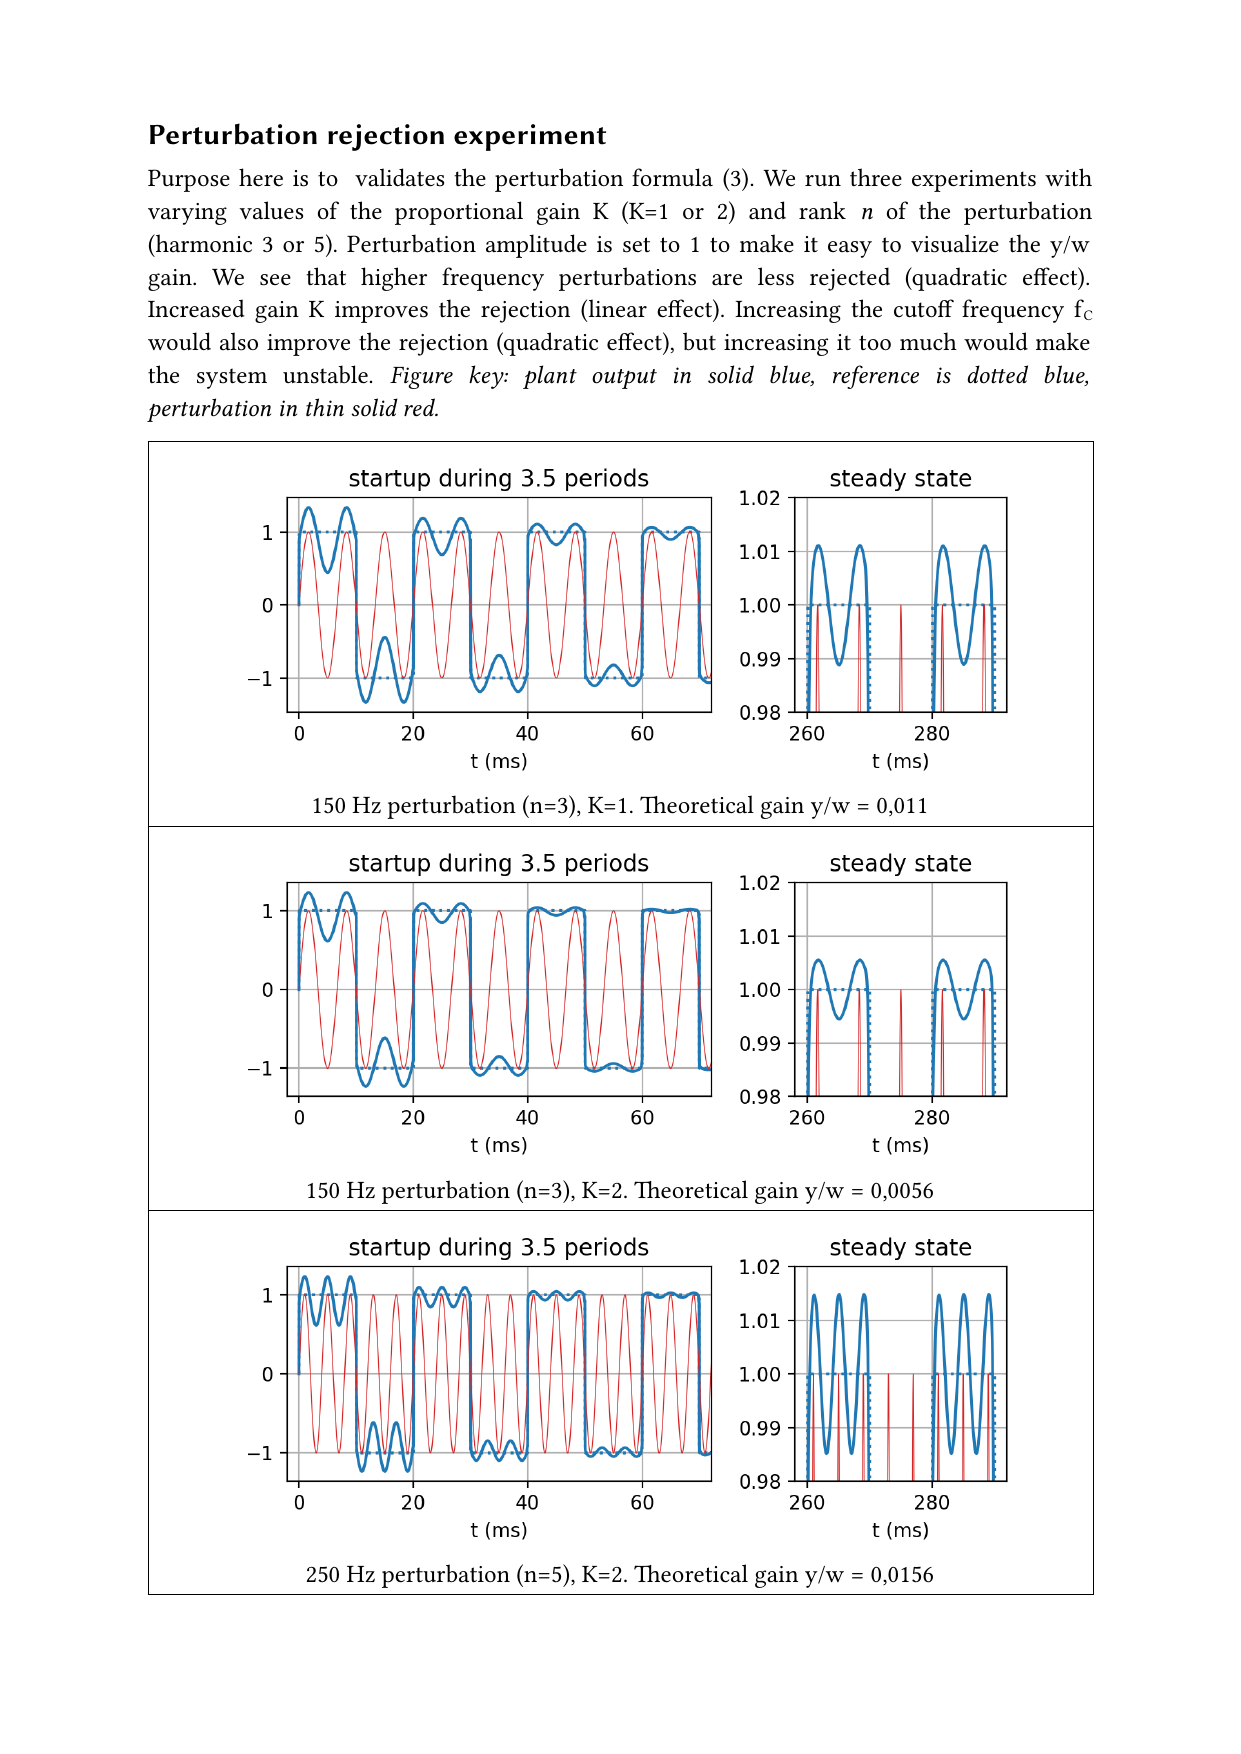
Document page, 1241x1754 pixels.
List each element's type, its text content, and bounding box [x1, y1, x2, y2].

table_header 150 Hz perturbation (n=3), K=1. Theoretical gain y/w = 0,011 [149, 442, 1093, 826]
subtitle Perturbation rejection experiment [148, 118, 1093, 152]
picture [206, 1215, 1034, 1561]
table_cell 250 Hz perturbation (n=5), K=2. Theoretical gain y/w = 0,0156 [149, 1211, 1093, 1594]
table_cell 150 Hz perturbation (n=3), K=2. Theoretical gain y/w = 0,0056 [149, 827, 1093, 1210]
picture [206, 447, 1034, 792]
picture [206, 831, 1034, 1176]
text Purpose here is to validates the perturbation formula (3). We run three experiments with varying values of the proportional gain K (K=1 or 2) and rank n of the perturbation (harmonic 3 or 5). Perturbation amplitude is set to 1 to make it easy to visualize the y/w gain. We see that higher frequency perturbations are less rejected (quadratic effect). Increased gain K improves the rejection (linear effect). Increasing the cutoff frequency fC would also improve the rejection (quadratic effect), but increasing it too much would make the system unstable. Figure key: plant output in solid blue, reference is dotted blue, perturbation in thin solid red. [148, 164, 1093, 422]
